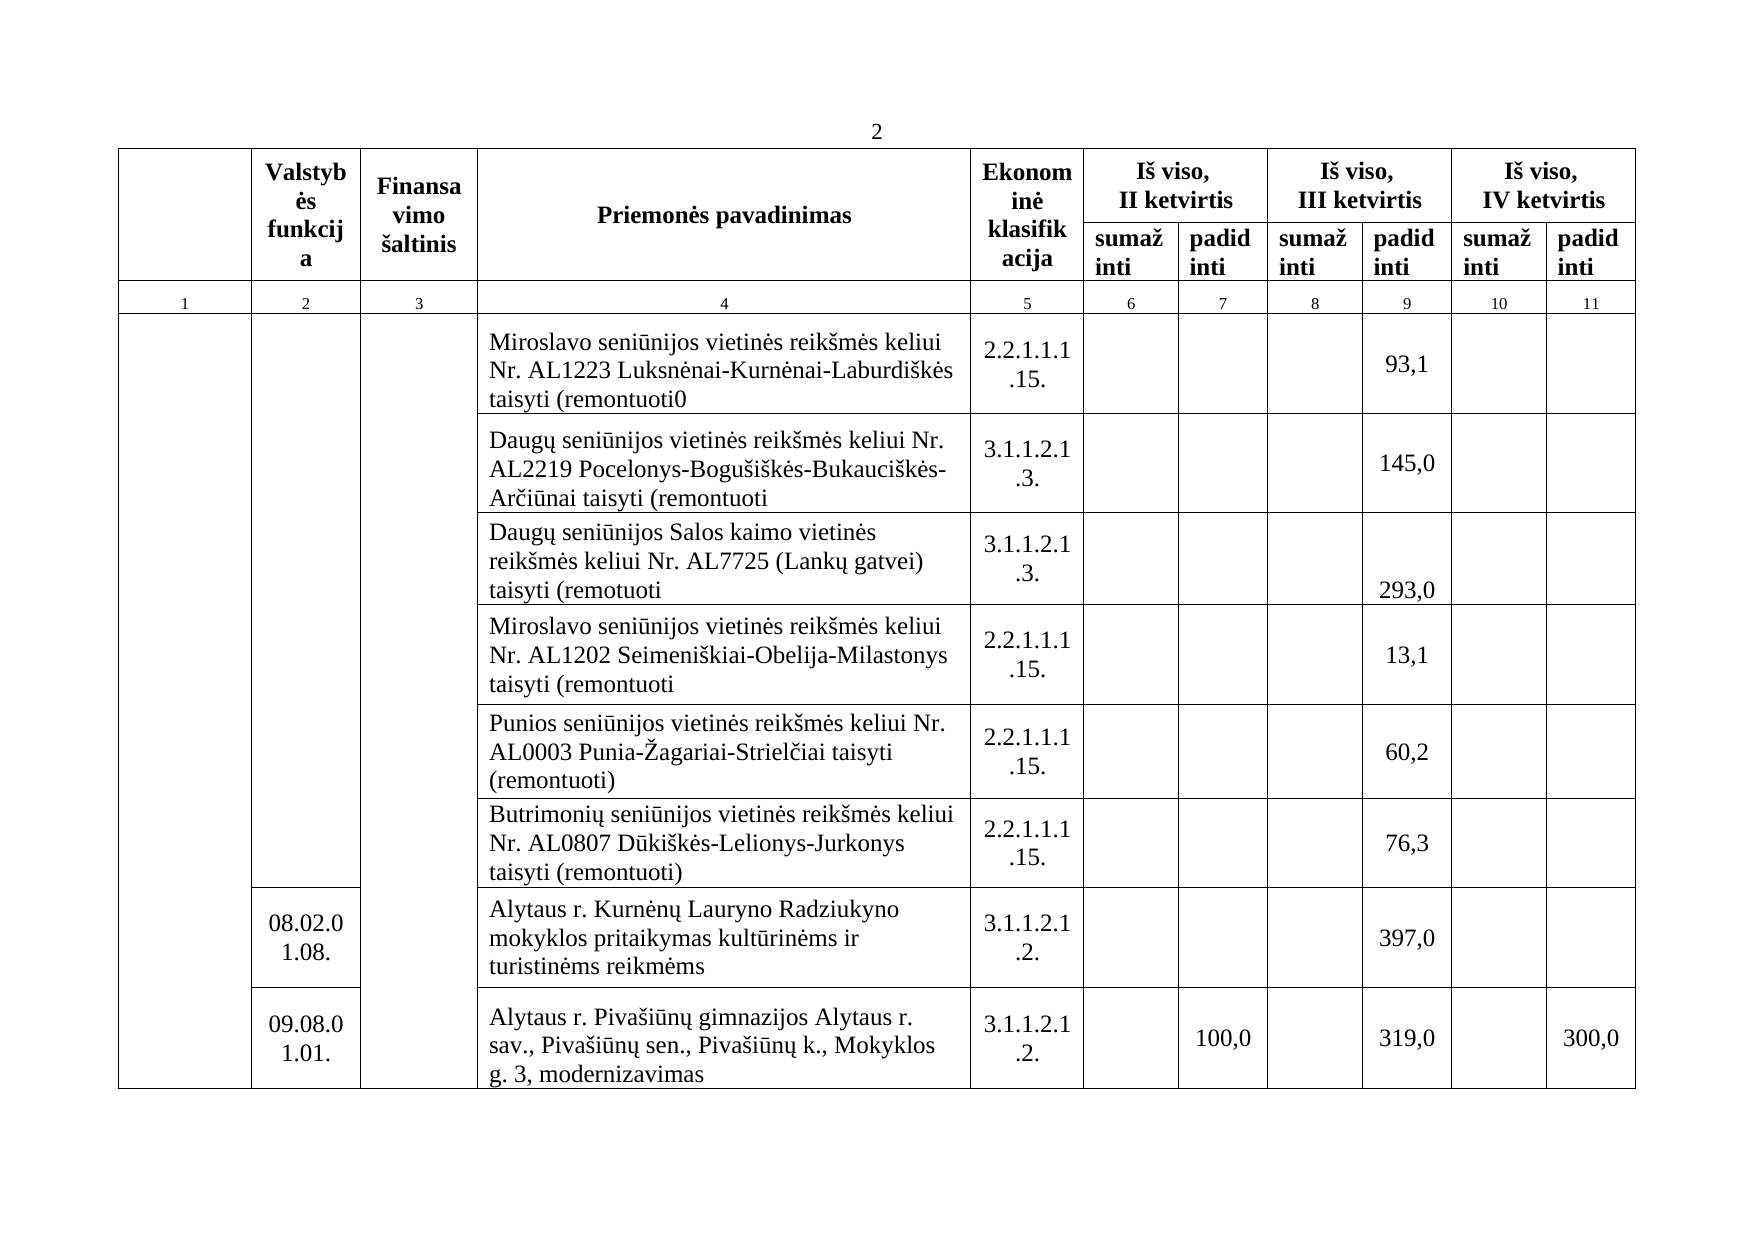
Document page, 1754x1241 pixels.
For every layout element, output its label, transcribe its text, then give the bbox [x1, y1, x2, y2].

table_cell [119, 314, 251, 1088]
table_cell padidinti [1179, 223, 1267, 280]
table_cell [1084, 314, 1178, 413]
table_cell [1547, 314, 1635, 413]
table_cell 3.1.1.2.1.2. [971, 888, 1083, 987]
table_cell [1452, 799, 1546, 887]
table_cell Miroslavo seniūnijos vietinės reikšmės keliui Nr. AL1223 Luksnėnai-Kurnėnai-Laburdiškės taisyti (remontuoti0 [478, 314, 970, 413]
table_cell 100,0 [1179, 988, 1267, 1088]
table_cell Alytaus r. Pivašiūnų gimnazijos Alytaus r. sav., Pivašiūnų sen., Pivašiūnų k., Mokyklos g. 3, modernizavimas [478, 988, 970, 1088]
table_header Iš viso, II ketvirtis [1084, 149, 1267, 222]
table_cell 10 [1452, 281, 1546, 313]
table_cell [1179, 705, 1267, 797]
table_cell [1547, 799, 1635, 887]
table_cell 2.2.1.1.1.15. [971, 314, 1083, 413]
table_cell [1179, 513, 1267, 604]
table_cell padidinti [1363, 223, 1451, 280]
table_cell [1547, 705, 1635, 797]
table_cell 13,1 [1363, 605, 1451, 704]
table_cell Butrimonių seniūnijos vietinės reikšmės keliui Nr. AL0807 Dūkiškės-Lelionys-Jurkonys taisyti (remontuoti) [478, 799, 970, 887]
table_cell Punios seniūnijos vietinės reikšmės keliui Nr. AL0003 Punia-Žagariai-Strielčiai taisyti (remontuoti) [478, 705, 970, 797]
table_cell [1452, 988, 1546, 1088]
table_header Valstybės funkcija [252, 149, 360, 280]
table_cell [361, 314, 477, 1088]
table_cell 76,3 [1363, 799, 1451, 887]
table_cell 93,1 [1363, 314, 1451, 413]
table_cell [1084, 513, 1178, 604]
table_cell [1452, 414, 1546, 512]
table_cell [1268, 314, 1362, 413]
table_cell [1268, 799, 1362, 887]
table_cell 2.2.1.1.1.15. [971, 605, 1083, 704]
table_cell 8 [1268, 281, 1362, 313]
table_cell [1084, 705, 1178, 797]
table_cell 11 [1547, 281, 1635, 313]
table_cell [1547, 605, 1635, 704]
table_cell 3.1.1.2.1.3. [971, 513, 1083, 604]
table_cell [1547, 513, 1635, 604]
table_cell 09.08.01.01. [252, 988, 360, 1088]
table_header Iš viso, III ketvirtis [1268, 149, 1451, 222]
table_cell 3.1.1.2.1.3. [971, 414, 1083, 512]
table_cell 2.2.1.1.1.15. [971, 799, 1083, 887]
table_cell 293,0 [1363, 513, 1451, 604]
table_header Ekonominė klasifikacija [971, 149, 1083, 280]
table_cell padidinti [1547, 223, 1635, 280]
table_cell [1179, 414, 1267, 512]
table_cell 3 [361, 281, 477, 313]
table_cell sumažinti [1452, 223, 1546, 280]
table_cell [1268, 414, 1362, 512]
table_cell 319,0 [1363, 988, 1451, 1088]
table_cell [1084, 799, 1178, 887]
table_cell [1084, 605, 1178, 704]
table_cell 7 [1179, 281, 1267, 313]
table_cell Alytaus r. Kurnėnų Lauryno Radziukyno mokyklos pritaikymas kultūrinėms ir turistinėms reikmėms [478, 888, 970, 987]
table_cell 4 [478, 281, 970, 313]
table_cell [1268, 605, 1362, 704]
table_cell [252, 314, 360, 887]
table_cell [1547, 888, 1635, 987]
table_cell [1452, 513, 1546, 604]
table_cell 3.1.1.2.1.2. [971, 988, 1083, 1088]
table_cell 2 [252, 281, 360, 313]
table_cell 300,0 [1547, 988, 1635, 1088]
table_cell [1179, 888, 1267, 987]
table_cell [1084, 988, 1178, 1088]
table_cell [1084, 414, 1178, 512]
table_header Finansavimo šaltinis [361, 149, 477, 280]
table_cell [1268, 888, 1362, 987]
table_cell 2.2.1.1.1.15. [971, 705, 1083, 797]
table_cell 397,0 [1363, 888, 1451, 987]
table_cell sumažinti [1268, 223, 1362, 280]
table_cell 145,0 [1363, 414, 1451, 512]
table_cell [1179, 799, 1267, 887]
table_cell [1179, 314, 1267, 413]
table_cell [1084, 888, 1178, 987]
table_cell 08.02.01.08. [252, 888, 360, 987]
table_cell 9 [1363, 281, 1451, 313]
table_cell [1452, 888, 1546, 987]
table_cell [1179, 605, 1267, 704]
table_cell [1268, 988, 1362, 1088]
table_cell [1452, 705, 1546, 797]
table_header Iš viso, IV ketvirtis [1452, 149, 1635, 222]
table_cell 60,2 [1363, 705, 1451, 797]
table_cell Daugų seniūnijos Salos kaimo vietinės reikšmės keliui Nr. AL7725 (Lankų gatvei) taisyti (remotuoti [478, 513, 970, 604]
table_cell [1452, 314, 1546, 413]
table_cell 5 [971, 281, 1083, 313]
table_cell [1547, 414, 1635, 512]
table_cell [1268, 705, 1362, 797]
table_cell Miroslavo seniūnijos vietinės reikšmės keliui Nr. AL1202 Seimeniškiai-Obelija-Milastonys taisyti (remontuoti [478, 605, 970, 704]
table_cell Daugų seniūnijos vietinės reikšmės keliui Nr. AL2219 Pocelonys-Bogušiškės-Bukauciškės-Arčiūnai taisyti (remontuoti [478, 414, 970, 512]
table_cell 1 [119, 281, 251, 313]
table_cell [1268, 513, 1362, 604]
table_cell [1452, 605, 1546, 704]
table_cell sumažinti [1084, 223, 1178, 280]
table_header Priemonės pavadinimas [478, 149, 970, 280]
table_header [119, 149, 251, 280]
table_cell 6 [1084, 281, 1178, 313]
